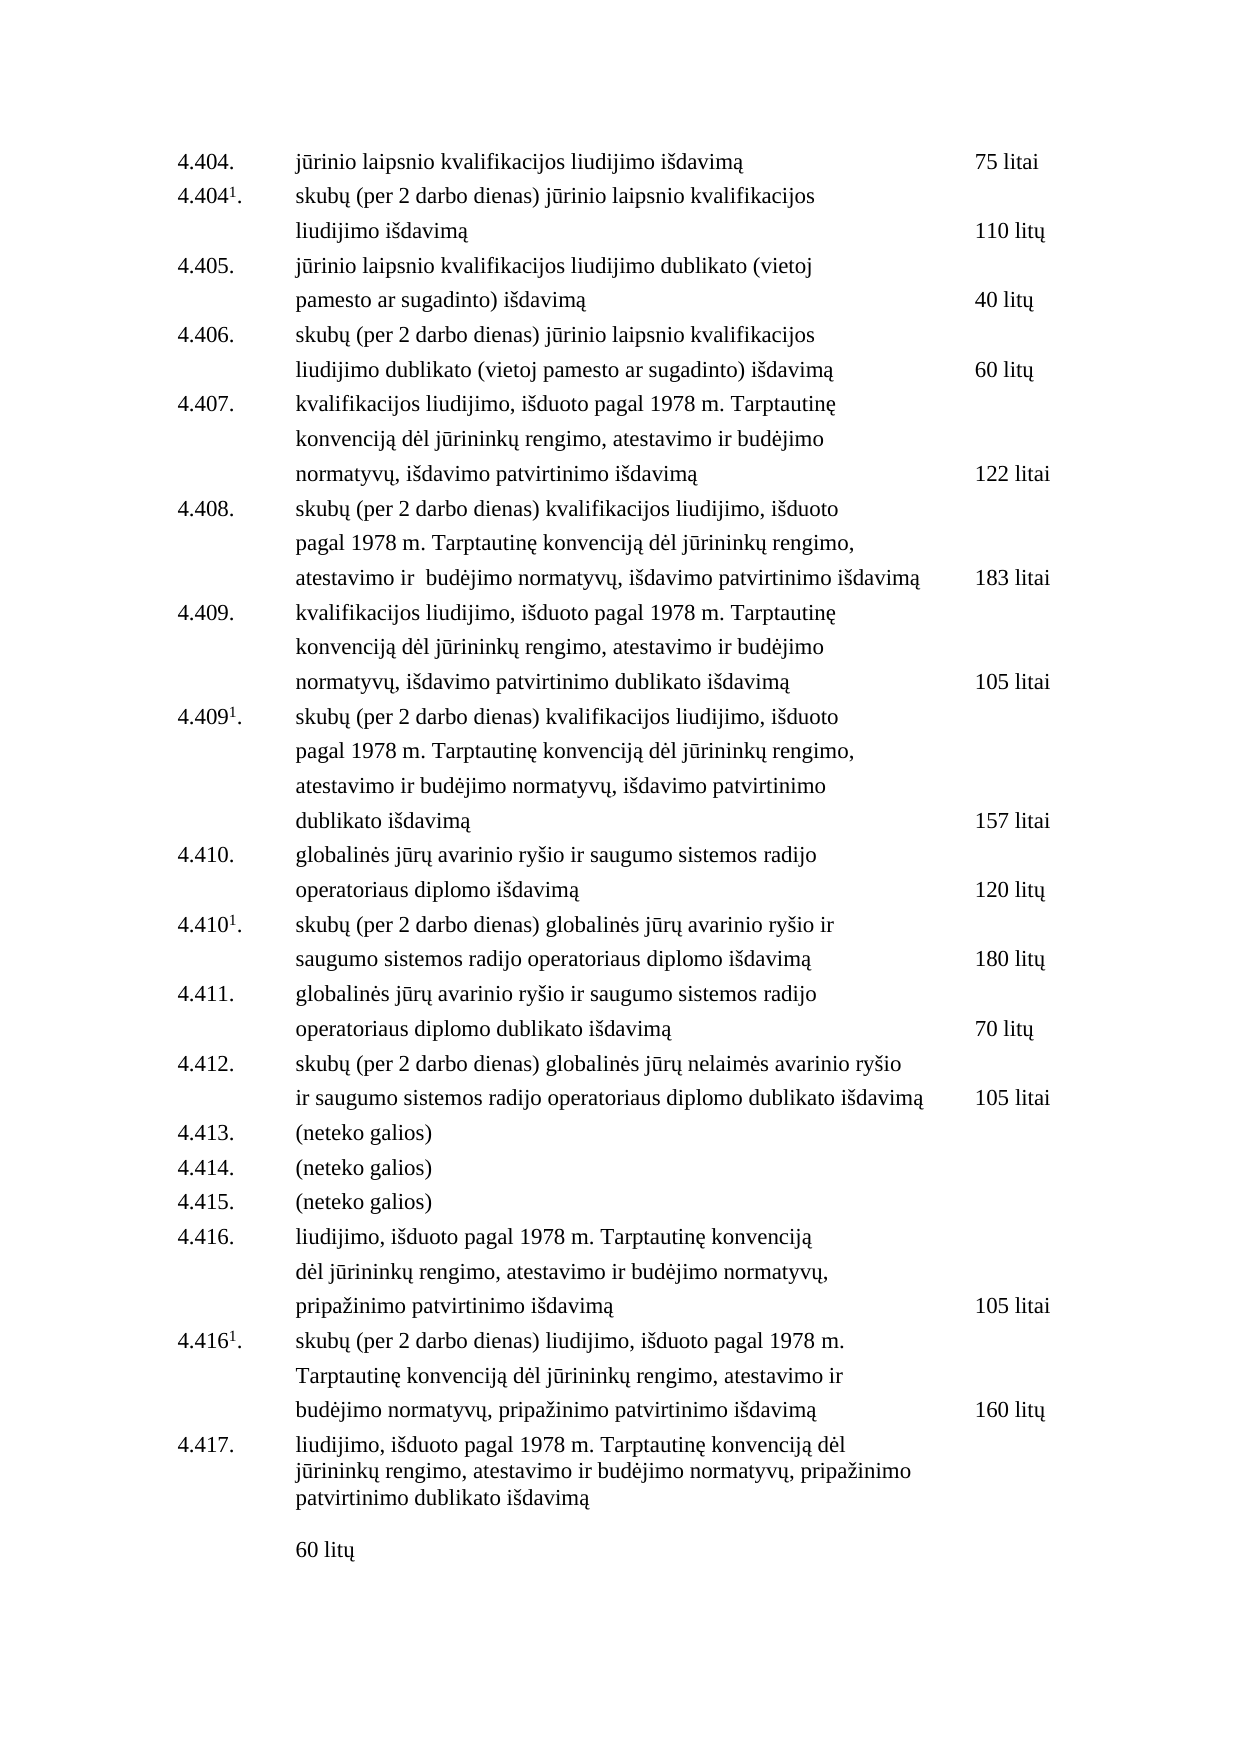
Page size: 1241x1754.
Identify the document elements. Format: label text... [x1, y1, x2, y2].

text atestavimo ir budėjimo normatyvų, išdavimo patvirtinimo [177, 772, 1122, 798]
text dublikato išdavimą 157 litai [177, 807, 1122, 833]
text konvenciją dėl jūrininkų rengimo, atestavimo ir budėjimo [177, 633, 1122, 660]
text operatoriaus diplomo dublikato išdavimą 70 litų [177, 1015, 1122, 1041]
text pripažinimo patvirtinimo išdavimą 105 litai [177, 1292, 1122, 1319]
text liudijimo dublikato (vietoj pamesto ar sugadinto) išdavimą 60 litų [177, 356, 1122, 382]
text Tarptautinę konvenciją dėl jūrininkų rengimo, atestavimo ir [177, 1362, 1122, 1388]
text 4.4161. skubų (per 2 darbo dienas) liudijimo, išduoto pagal 1978 m. [177, 1327, 1122, 1353]
text 4.412. skubų (per 2 darbo dienas) globalinės jūrų nelaimės avarinio ryšio [177, 1049, 1122, 1076]
text liudijimo išdavimą 110 litų [177, 217, 1122, 243]
text 4.406. skubų (per 2 darbo dienas) jūrinio laipsnio kvalifikacijos [177, 321, 1122, 347]
text operatoriaus diplomo išdavimą 120 litų [177, 876, 1122, 902]
text 4.408. skubų (per 2 darbo dienas) kvalifikacijos liudijimo, išduoto [177, 494, 1122, 521]
text konvenciją dėl jūrininkų rengimo, atestavimo ir budėjimo [177, 425, 1122, 452]
text 4.414. (neteko galios) [177, 1154, 1122, 1180]
text 4.4091. skubų (per 2 darbo dienas) kvalifikacijos liudijimo, išduoto [177, 703, 1122, 729]
text atestavimo ir budėjimo normatyvų, išdavimo patvirtinimo išdavimą 183 litai [177, 564, 1122, 590]
text 4.415. (neteko galios) [177, 1188, 1122, 1215]
text pamesto ar sugadinto) išdavimą 40 litų [177, 286, 1122, 313]
text normatyvų, išdavimo patvirtinimo išdavimą 122 litai [177, 460, 1122, 486]
text 4.411. globalinės jūrų avarinio ryšio ir saugumo sistemos radijo [177, 980, 1122, 1007]
text 4.413. (neteko galios) [177, 1119, 1122, 1145]
text ir saugumo sistemos radijo operatoriaus diplomo dublikato išdavimą 105 litai [177, 1084, 1122, 1111]
text saugumo sistemos radijo operatoriaus diplomo išdavimą 180 litų [177, 946, 1122, 972]
text 4.416. liudijimo, išduoto pagal 1978 m. Tarptautinę konvenciją [177, 1223, 1122, 1249]
text 4.404. jūrinio laipsnio kvalifikacijos liudijimo išdavimą 75 litai [177, 148, 1122, 174]
text 4.4101. skubų (per 2 darbo dienas) globalinės jūrų avarinio ryšio ir [177, 911, 1122, 937]
text 4.417. liudijimo, išduoto pagal 1978 m. Tarptautinę konvenciją dėl jūrininkų rengimo, atestavimo ir budėjimo normatyvų, pripažinimo patvirtinimo dublikato išdavimą 60 litų [177, 1431, 930, 1563]
text dėl jūrininkų rengimo, atestavimo ir budėjimo normatyvų, [177, 1258, 1122, 1284]
text 4.4041. skubų (per 2 darbo dienas) jūrinio laipsnio kvalifikacijos [177, 182, 1122, 209]
text 4.407. kvalifikacijos liudijimo, išduoto pagal 1978 m. Tarptautinę [177, 391, 1122, 417]
text pagal 1978 m. Tarptautinę konvenciją dėl jūrininkų rengimo, [177, 737, 1122, 764]
text pagal 1978 m. Tarptautinę konvenciją dėl jūrininkų rengimo, [177, 529, 1122, 556]
text budėjimo normatyvų, pripažinimo patvirtinimo išdavimą 160 litų [177, 1396, 1122, 1423]
text 4.410. globalinės jūrų avarinio ryšio ir saugumo sistemos radijo [177, 841, 1122, 868]
text 4.409. kvalifikacijos liudijimo, išduoto pagal 1978 m. Tarptautinę [177, 599, 1122, 625]
text normatyvų, išdavimo patvirtinimo dublikato išdavimą 105 litai [177, 668, 1122, 694]
text 4.405. jūrinio laipsnio kvalifikacijos liudijimo dublikato (vietoj [177, 252, 1122, 278]
